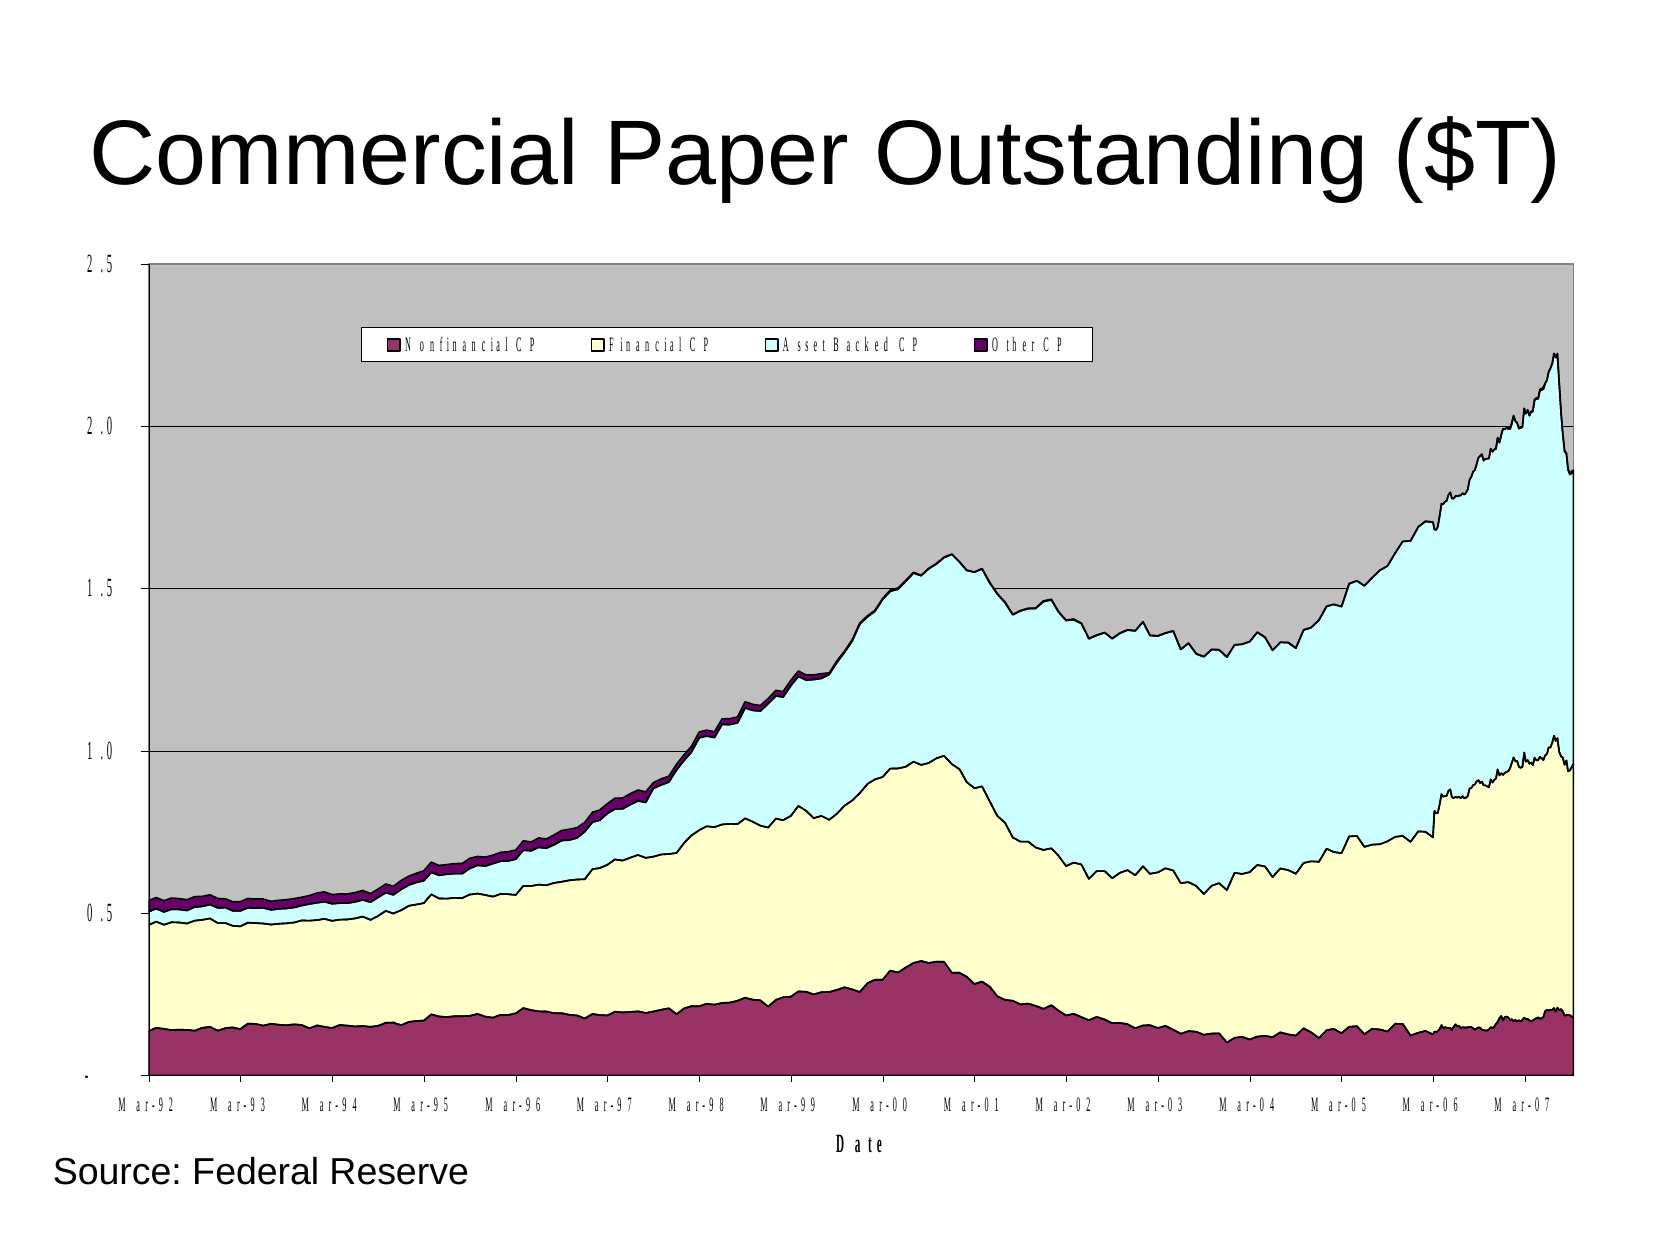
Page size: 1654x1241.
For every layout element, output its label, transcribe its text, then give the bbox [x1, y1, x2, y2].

title Commercial Paper Outstanding ($T) [82, 56, 1571, 221]
picture [37, 221, 1617, 1210]
